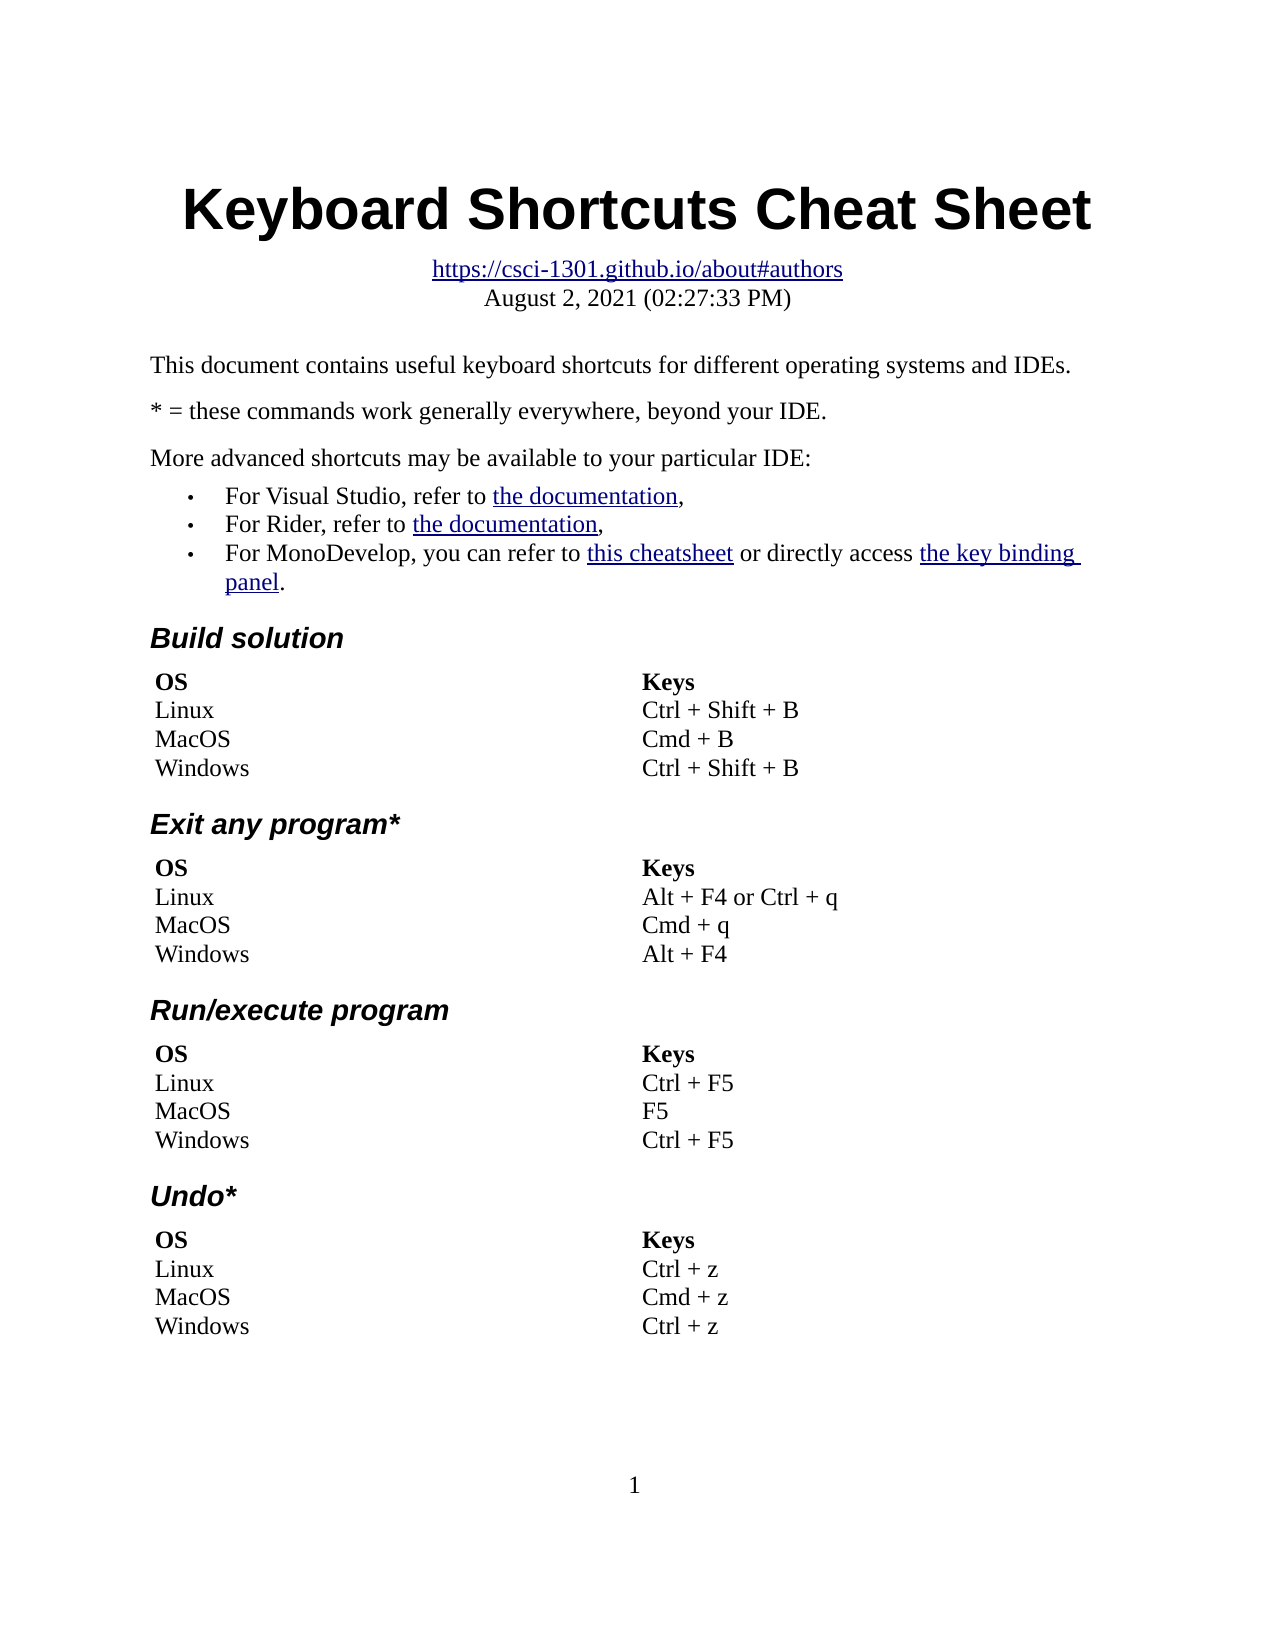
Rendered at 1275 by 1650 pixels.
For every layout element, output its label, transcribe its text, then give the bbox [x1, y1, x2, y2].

table_cell MacOS [150, 1096, 637, 1125]
subtitle Exit any program* [150, 807, 1125, 840]
table_cell Linux [150, 696, 637, 724]
table_cell Windows [150, 1311, 637, 1340]
table_cell Ctrl + Shift + B [638, 696, 1125, 724]
table_cell MacOS [150, 1283, 637, 1311]
table_cell Linux [150, 1254, 637, 1282]
table_header OS [150, 1039, 637, 1068]
text More advanced shortcuts may be available to your particular IDE: [150, 443, 1125, 472]
table_cell Cmd + q [638, 910, 1125, 939]
table_cell Ctrl + z [638, 1254, 1125, 1282]
list For MonoDevelop, you can refer to this cheatsheet or directly access the key binding panel. [187, 538, 1125, 596]
subtitle Build solution [150, 621, 1125, 654]
table_header Keys [638, 853, 1125, 882]
table_cell MacOS [150, 724, 637, 753]
table_cell Linux [150, 1068, 637, 1096]
table_cell Ctrl + F5 [638, 1125, 1125, 1154]
table_cell Windows [150, 753, 637, 782]
table_cell Cmd + B [638, 724, 1125, 753]
table_header OS [150, 853, 637, 882]
table_header Keys [638, 1225, 1125, 1254]
text This document contains useful keyboard shortcuts for different operating systems and IDEs. [150, 350, 1125, 378]
table_cell Cmd + z [638, 1283, 1125, 1311]
title Keyboard Shortcuts Cheat Sheet [150, 175, 1125, 242]
list For Visual Studio, refer to the documentation, [187, 481, 1125, 509]
table_cell Windows [150, 939, 637, 968]
table_cell Windows [150, 1125, 637, 1154]
subtitle Run/execute program [150, 993, 1125, 1026]
table_cell Ctrl + F5 [638, 1068, 1125, 1096]
table_cell Alt + F4 [638, 939, 1125, 968]
text * = these commands work generally everywhere, beyond your IDE. [150, 396, 1125, 425]
table_cell Ctrl + Shift + B [638, 753, 1125, 782]
table_header OS [150, 1225, 637, 1254]
table_cell F5 [638, 1096, 1125, 1125]
table_cell MacOS [150, 910, 637, 939]
table_header Keys [638, 1039, 1125, 1068]
text August 2, 2021 (02:27:33 PM) [150, 283, 1125, 312]
table_cell Ctrl + z [638, 1311, 1125, 1340]
subtitle Undo* [150, 1179, 1125, 1212]
list For Rider, refer to the documentation, [187, 509, 1125, 538]
table_cell Linux [150, 882, 637, 910]
table_cell Alt + F4 or Ctrl + q [638, 882, 1125, 910]
table_header OS [150, 667, 637, 696]
table_header Keys [638, 667, 1125, 696]
text https://csci-1301.github.io/about#authors [150, 254, 1125, 283]
